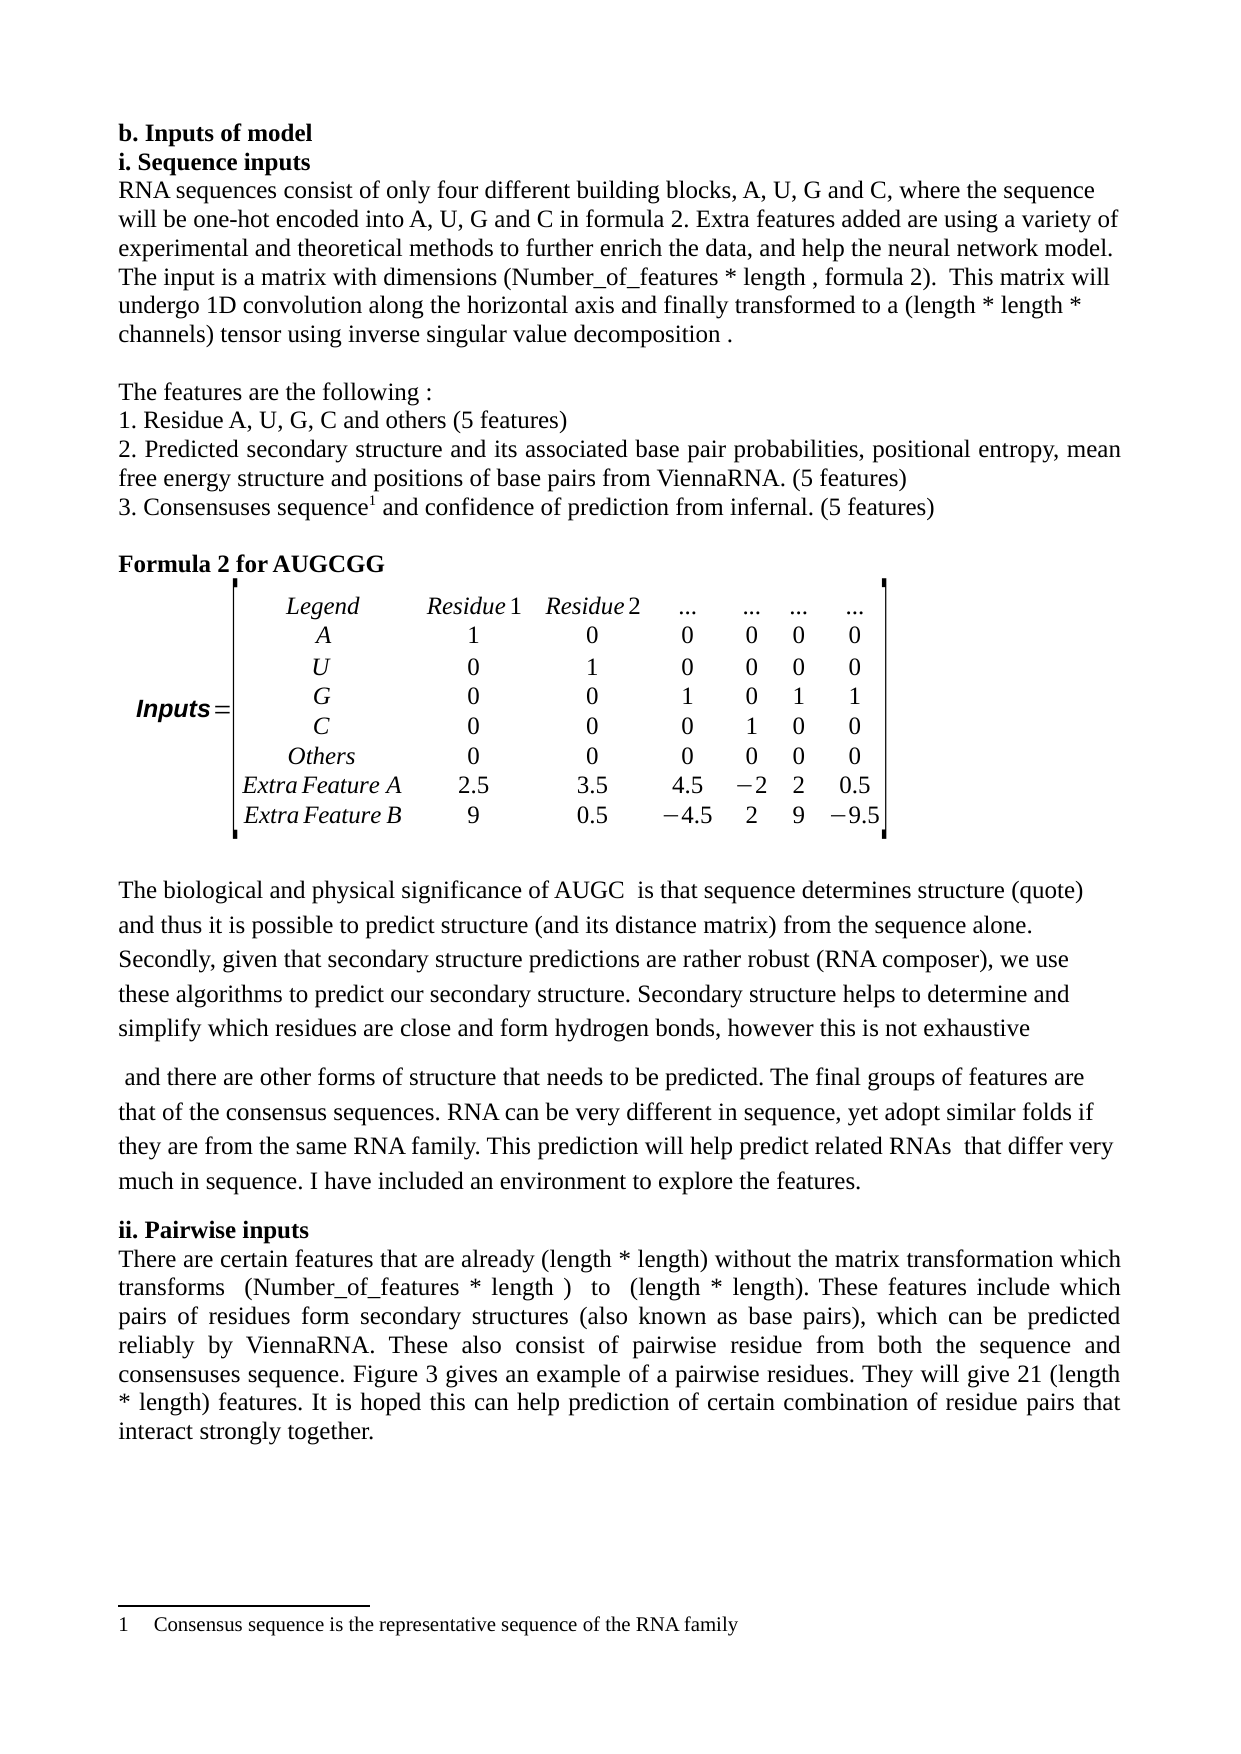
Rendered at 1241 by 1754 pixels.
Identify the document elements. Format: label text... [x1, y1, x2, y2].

text and there are other forms of structure that needs to be predicted. The final groups of features are that of the consensus sequences. RNA can be very different in sequence, yet adopt similar folds if they are from the same RNA family. This prediction will help predict related RNAs that differ very much in sequence. I have included an environment to explore the features. [118, 1062, 1122, 1195]
text 1. Residue A, U, G, C and others (5 features) [118, 406, 1122, 434]
text There are certain features that are already (length * length) without the matrix transformation which transforms (Number_of_features * length ) to (length * length). These features include which pairs of residues form secondary structures (also known as base pairs), which can be predicted reliably by ViennaRNA. These also consist of pairwise residue from both the sequence and consensuses sequence. Figure 3 gives an example of a pairwise residues. They will give 21 (length * length) features. It is hoped this can help prediction of certain combination of residue pairs that interact strongly together. [118, 1244, 1122, 1445]
text Formula 2 for AUGCGG [118, 549, 1122, 841]
text i. Sequence inputs [118, 147, 1122, 176]
text RNA sequences consist of only four different building blocks, A, U, G and C, where the sequence will be one-hot encoded into A, U, G and C in formula 2. Extra features added are using a variety of experimental and theoretical methods to further enrich the data, and help the neural network model. The input is a matrix with dimensions (Number_of_features * length , formula 2). This matrix will undergo 1D convolution along the horizontal axis and finally transformed to a (length * length * channels) tensor using inverse singular value decomposition . [118, 176, 1122, 377]
text 2. Predicted secondary structure and its associated base pair probabilities, positional entropy, mean free energy structure and positions of base pairs from ViennaRNA. (5 features) [118, 434, 1122, 492]
text The features are the following : [118, 377, 1122, 406]
text 3. Consensuses sequence and confidence of prediction from infernal. (5 features) [118, 492, 1122, 521]
text b. Inputs of model [118, 118, 1122, 147]
text The biological and physical significance of AUGC is that sequence determines structure (quote) and thus it is possible to predict structure (and its distance matrix) from the sequence alone. Secondly, given that secondary structure predictions are rather robust (RNA composer), we use these algorithms to predict our secondary structure. Secondary structure helps to determine and simplify which residues are close and form hydrogen bonds, however this is not exhaustive [118, 841, 1122, 1042]
text ii. Pairwise inputs [118, 1215, 1122, 1244]
text Consensus sequence is the representative sequence of the RNA family [118, 1612, 1122, 1636]
